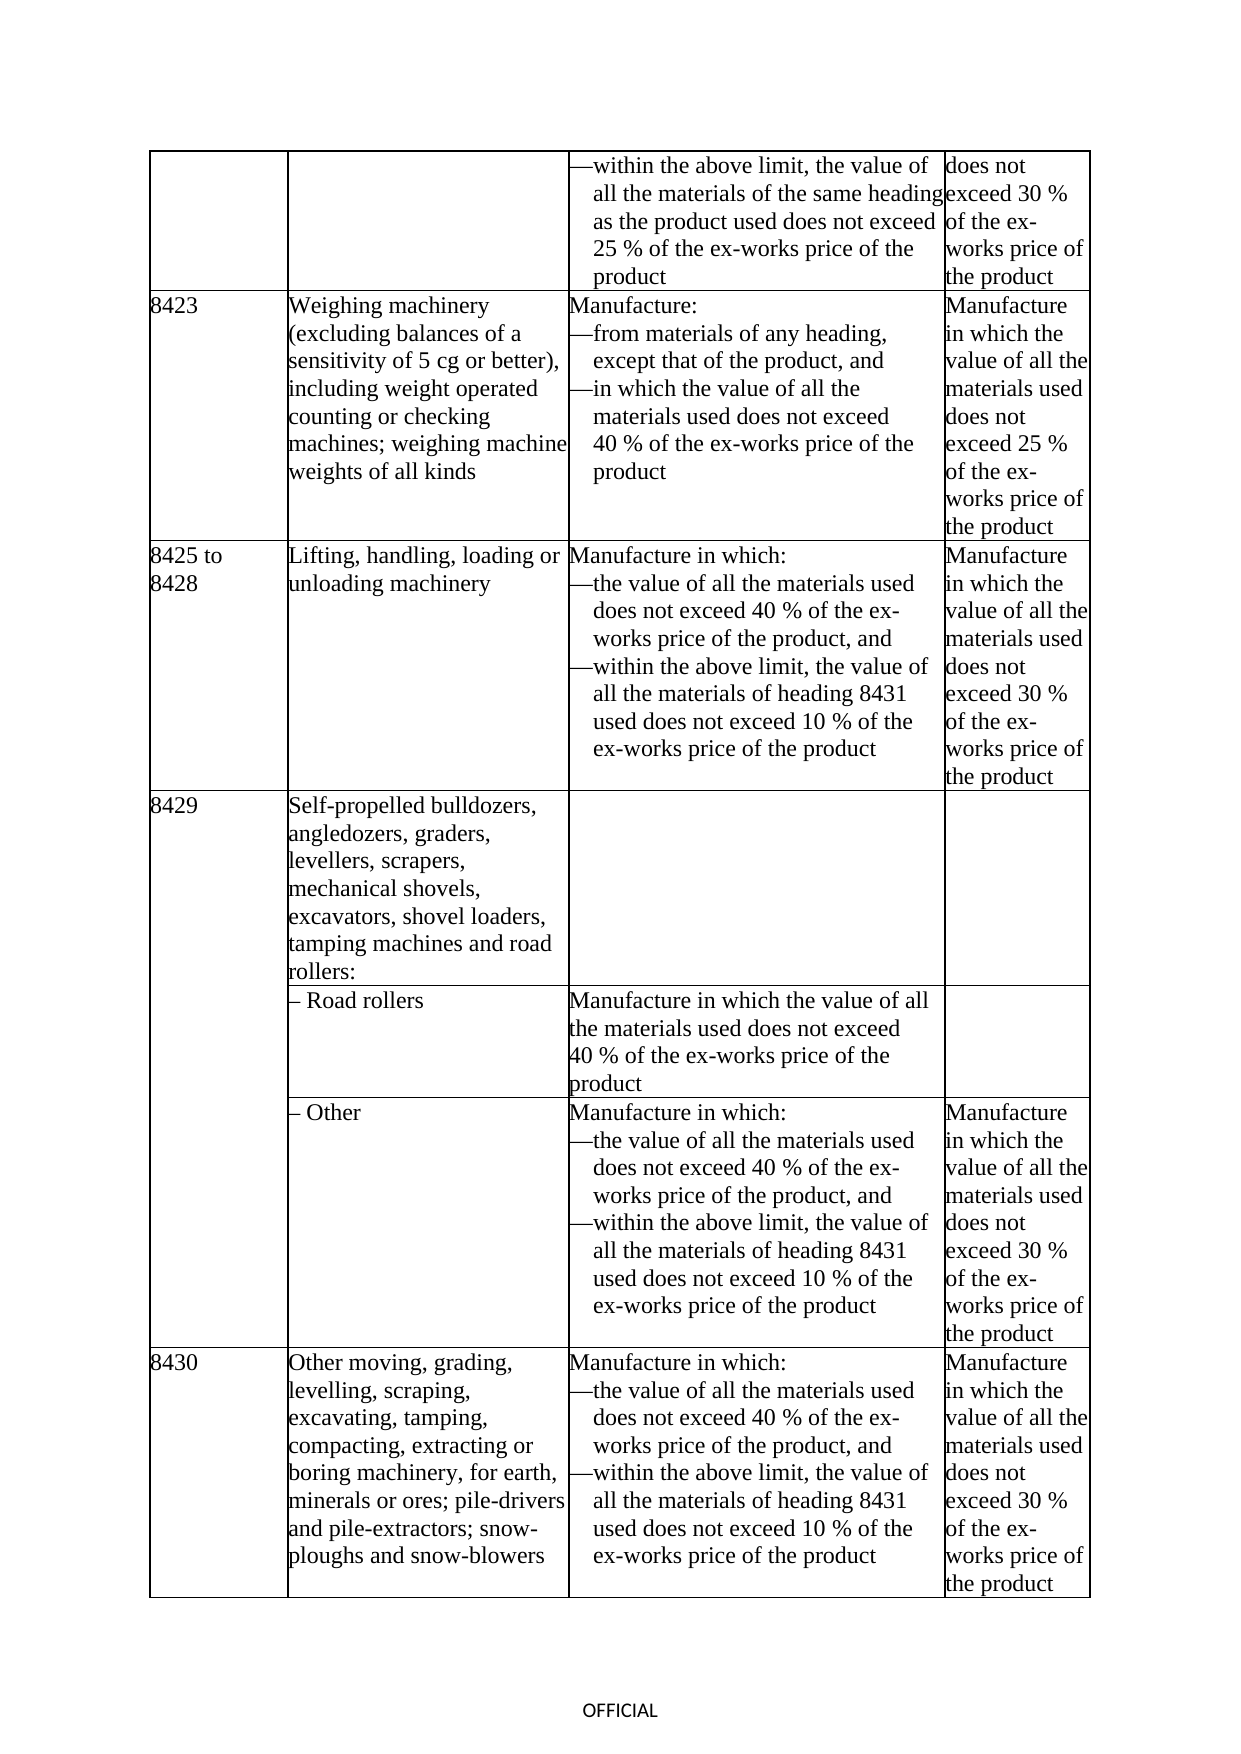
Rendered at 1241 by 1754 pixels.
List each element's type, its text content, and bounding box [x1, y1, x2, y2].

table_cell Manufacture in which: [570, 1348, 944, 1376]
table_header from materials of any heading, except that of the product, and [593, 319, 944, 374]
table_cell Manufacture in which the value of all the materials used does not exceed 25 % of the ex-works price of the product [946, 291, 1089, 540]
table_cell Manufacture in which: [570, 541, 944, 790]
table_header the value of all the materials used does not exceed 40 % of the ex-works price of the product, and [593, 569, 944, 652]
table_header the value of all the materials used does not exceed 40 % of the ex-works price of the product, and [593, 1376, 944, 1458]
table_header within the above limit, the value of all the materials of heading 8431 used does not exceed 10 % of the ex-works price of the product [593, 1459, 944, 1569]
table_header in which the value of all the materials used does not exceed 40 % of the ex-works price of the product [593, 374, 944, 484]
table_header — [570, 569, 593, 652]
table_cell Manufacture in which the value of all the materials used does not exceed 30 % of the ex-works price of the product [946, 1348, 1089, 1596]
table_cell Manufacture in which the value of all the materials used does not exceed 40 % of the ex-works price of the product [570, 986, 944, 1096]
table_header within the above limit, the value of all the materials of the same heading as the product used does not exceed 25 % of the ex-works price of the product [593, 152, 944, 289]
table_cell [570, 791, 944, 984]
table_cell – Other [289, 1098, 568, 1346]
table_cell 8429 [151, 791, 287, 1346]
table_header — [570, 152, 593, 289]
table_header — [570, 1209, 593, 1319]
table_header within the above limit, the value of all the materials of heading 8431 used does not exceed 10 % of the ex-works price of the product [593, 652, 944, 762]
table_header — [570, 1126, 593, 1208]
table_cell Manufacture: [570, 291, 944, 540]
table_cell Lifting, handling, loading or unloading machinery [289, 541, 568, 790]
table_header — [570, 652, 593, 762]
table_header within the above limit, the value of all the materials of heading 8431 used does not exceed 10 % of the ex-works price of the product [593, 1209, 944, 1319]
table_header — [570, 374, 593, 484]
table_cell 8423 [151, 291, 287, 540]
table_header — [570, 1376, 593, 1458]
table_cell [570, 1569, 944, 1596]
table_cell Manufacture in which: [570, 1098, 944, 1126]
table_cell [946, 791, 1089, 984]
table_cell Manufacture in which the value of all the materials used does not exceed 30 % of the ex-works price of the product [946, 1098, 1089, 1346]
table_cell [570, 1319, 944, 1346]
table_cell – Road rollers [289, 986, 568, 1096]
table_cell does not exceed 30 % of the ex-works price of the product [946, 152, 1089, 290]
table_cell 8425 to 8428 [151, 541, 287, 790]
table_cell Manufacture in which the value of all the materials used does not exceed 30 % of the ex-works price of the product [946, 541, 1089, 790]
table_cell [151, 152, 287, 290]
table_cell Other moving, grading, levelling, scraping, excavating, tamping, compacting, extracting or boring machinery, for earth, minerals or ores; pile-drivers and pile-extractors; snow-ploughs and snow-blowers [289, 1348, 568, 1596]
table_cell 8430 [151, 1348, 287, 1596]
table_cell Self-propelled bulldozers, angledozers, graders, levellers, scrapers, mechanical shovels, excavators, shovel loaders, tamping machines and road rollers: [289, 791, 568, 984]
table_cell [289, 152, 568, 290]
table_header — [570, 319, 593, 374]
table_cell [570, 152, 944, 290]
table_header the value of all the materials used does not exceed 40 % of the ex-works price of the product, and [593, 1126, 944, 1208]
table_cell Weighing machinery (excluding balances of a sensitivity of 5 cg or better), including weight operated counting or checking machines; weighing machine weights of all kinds [289, 291, 568, 540]
table_cell [946, 986, 1089, 1096]
table_header — [570, 1459, 593, 1569]
